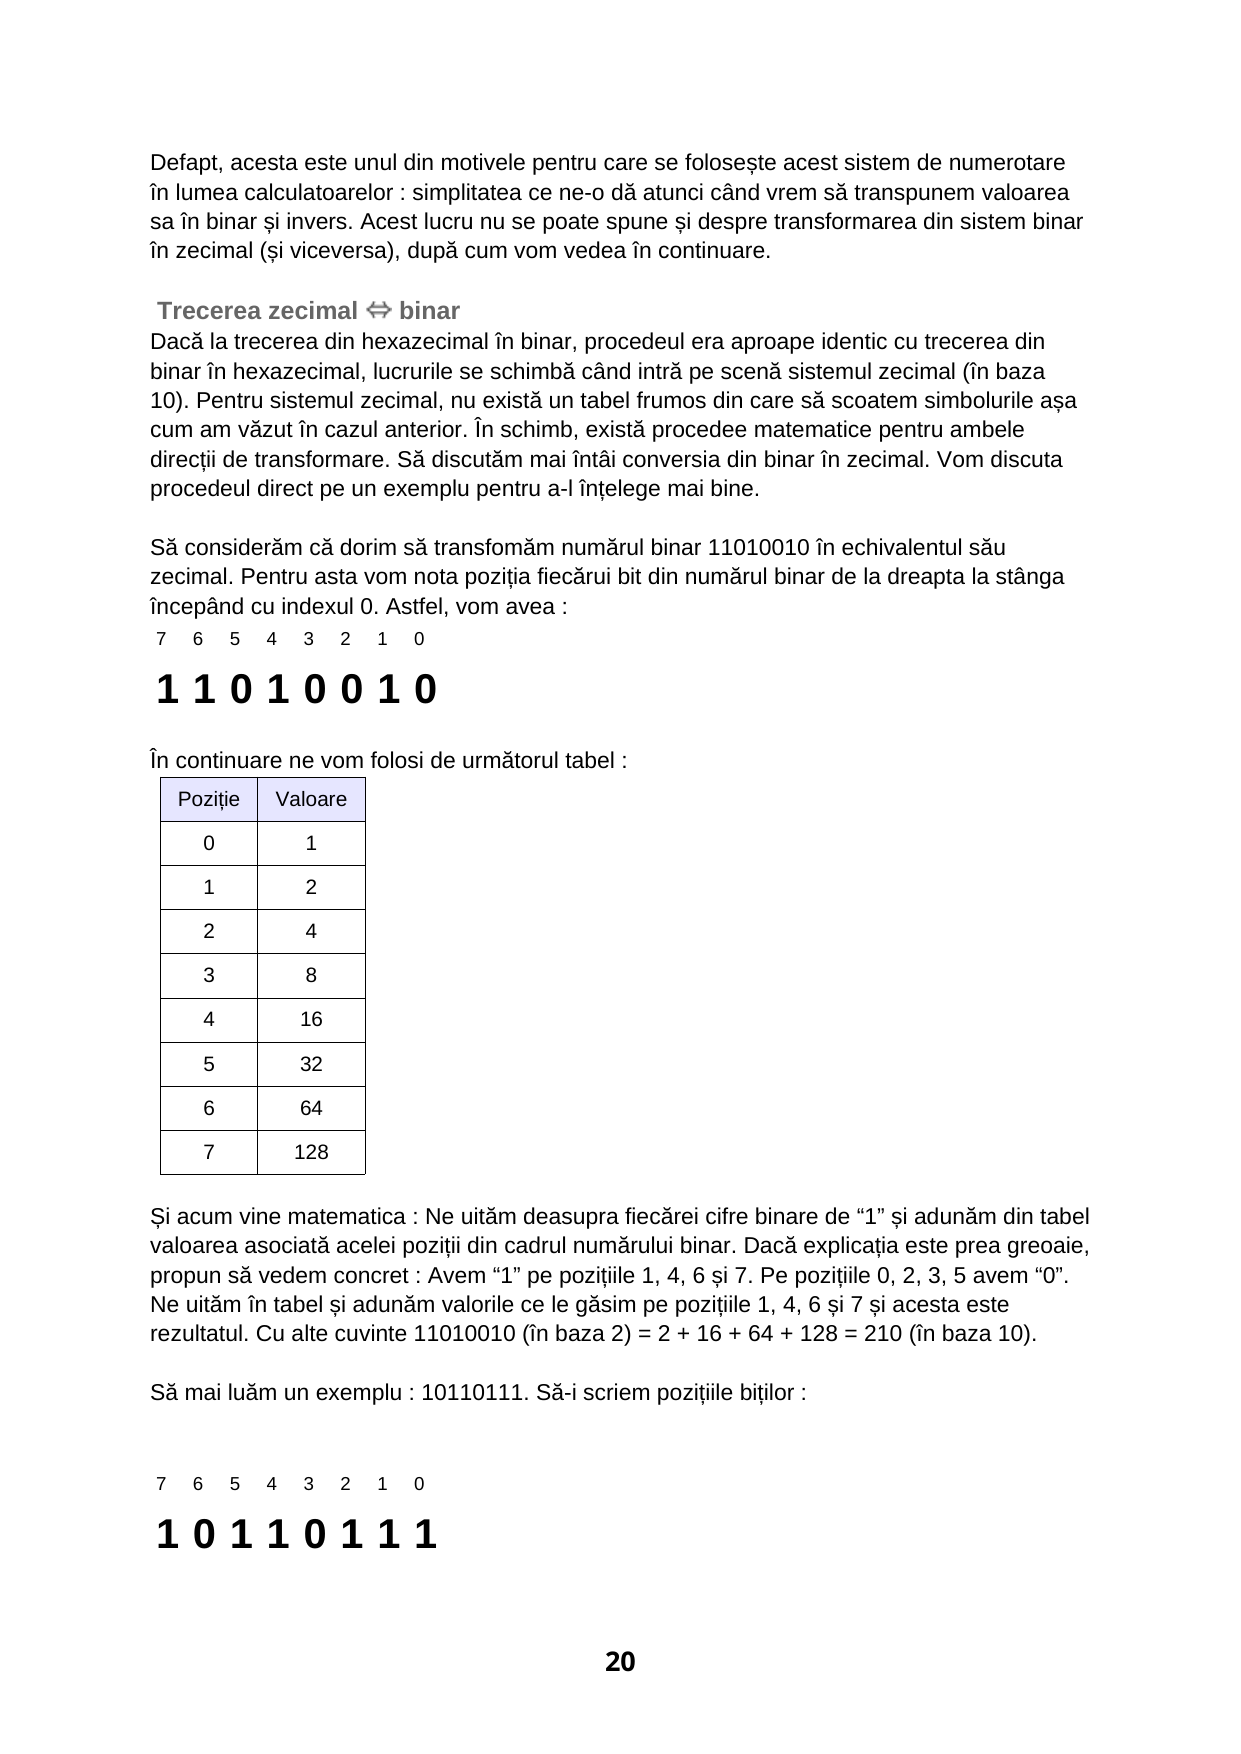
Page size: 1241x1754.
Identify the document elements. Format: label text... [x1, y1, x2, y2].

table_cell 0 [298, 1505, 334, 1563]
table_cell 0 [187, 1505, 224, 1563]
table_cell 1 [258, 822, 365, 865]
table_header 3 [298, 623, 334, 660]
table_cell 0 [298, 660, 334, 718]
table_header Poziție [161, 778, 257, 821]
table_header 0 [408, 1468, 445, 1505]
table_cell 7 [161, 1131, 257, 1174]
table_cell 1 [150, 660, 187, 718]
table_cell 5 [161, 1043, 257, 1086]
table_cell 6 [161, 1087, 257, 1130]
table_header 6 [187, 623, 224, 660]
table_cell 1 [150, 1505, 187, 1563]
table_header 7 [150, 623, 187, 660]
text Și acum vine matematica : Ne uităm deasupra fiecărei cifre binare de “1” și adunăm din tabel valoarea asociată acelei poziții din cadrul numărului binar. Dacă explicația este prea greoaie, propun să vedem concret : Avem “1” pe pozițiile 1, 4, 6 și 7. Pe pozițiile 0, 2, 3, 5 avem “0”. Ne uităm în tabel și adunăm valorile ce le găsim pe pozițiile 1, 4, 6 și 7 și acesta este rezultatul. Cu alte cuvinte 11010010 (în baza 2) = 2 + 16 + 64 + 128 = 210 (în baza 10). [150, 1204, 1091, 1347]
table_cell 1 [408, 1505, 445, 1563]
table_header 6 [187, 1468, 224, 1505]
table_cell 0 [408, 660, 445, 718]
text Să considerăm că dorim să transfomăm numărul binar 11010010 în echivalentul său zecimal. Pentru asta vom nota poziția fiecărui bit din numărul binar de la dreapta la stânga începând cu indexul 0. Astfel, vom avea : [150, 534, 1091, 619]
text În continuare ne vom folosi de următorul tabel : [150, 747, 1091, 773]
table_header 4 [261, 1468, 297, 1505]
table_cell 3 [161, 954, 257, 997]
table_header Valoare [258, 778, 365, 821]
table_cell 16 [258, 999, 365, 1042]
table_cell 8 [258, 954, 365, 997]
table_cell 1 [261, 1505, 297, 1563]
table_header 0 [408, 623, 445, 660]
table_cell 32 [258, 1043, 365, 1086]
table_cell 1 [371, 660, 408, 718]
table_header 5 [224, 623, 261, 660]
table_cell 1 [161, 866, 257, 909]
table_header 1 [371, 1468, 408, 1505]
table_cell 64 [258, 1087, 365, 1130]
table_cell 0 [224, 660, 261, 718]
table_cell 1 [371, 1505, 408, 1563]
text Trecerea zecimal binar [150, 297, 1091, 325]
table_cell 4 [161, 999, 257, 1042]
table_header 7 [150, 1468, 187, 1505]
table_header 2 [334, 623, 371, 660]
table_cell 2 [161, 910, 257, 953]
text Defapt, acesta este unul din motivele pentru care se folosește acest sistem de numerotare în lumea calculatoarelor : simplitatea ce ne-o dă atunci când vrem să transpunem valoarea sa în binar și invers. Acest lucru nu se poate spune și despre transformarea din sistem binar în zecimal (și viceversa), după cum vom vedea în continuare. [150, 150, 1091, 264]
table_header 4 [261, 623, 297, 660]
table_cell 1 [261, 660, 297, 718]
table_cell 4 [258, 910, 365, 953]
table_cell 1 [334, 1505, 371, 1563]
text Dacă la trecerea din hexazecimal în binar, procedeul era aproape identic cu trecerea din binar în hexazecimal, lucrurile se schimbă când intră pe scenă sistemul zecimal (în baza 10). Pentru sistemul zecimal, nu există un tabel frumos din care să scoatem simbolurile așa cum am văzut în cazul anterior. În schimb, există procedee matematice pentru ambele direcții de transformare. Să discutăm mai întâi conversia din binar în zecimal. Vom discuta procedeul direct pe un exemplu pentru a-l înțelege mai bine. [150, 329, 1091, 501]
table_cell 0 [334, 660, 371, 718]
table_header 1 [371, 623, 408, 660]
picture [365, 300, 392, 320]
table_cell 2 [258, 866, 365, 909]
table_cell 1 [187, 660, 224, 718]
table_cell 1 [224, 1505, 261, 1563]
table_cell 0 [161, 822, 257, 865]
table_header 2 [334, 1468, 371, 1505]
table_cell 128 [258, 1131, 365, 1174]
text Să mai luăm un exemplu : 10110111. Să-i scriem pozițiile biților : [150, 1380, 1091, 1406]
table_header 5 [224, 1468, 261, 1505]
table_header 3 [298, 1468, 334, 1505]
